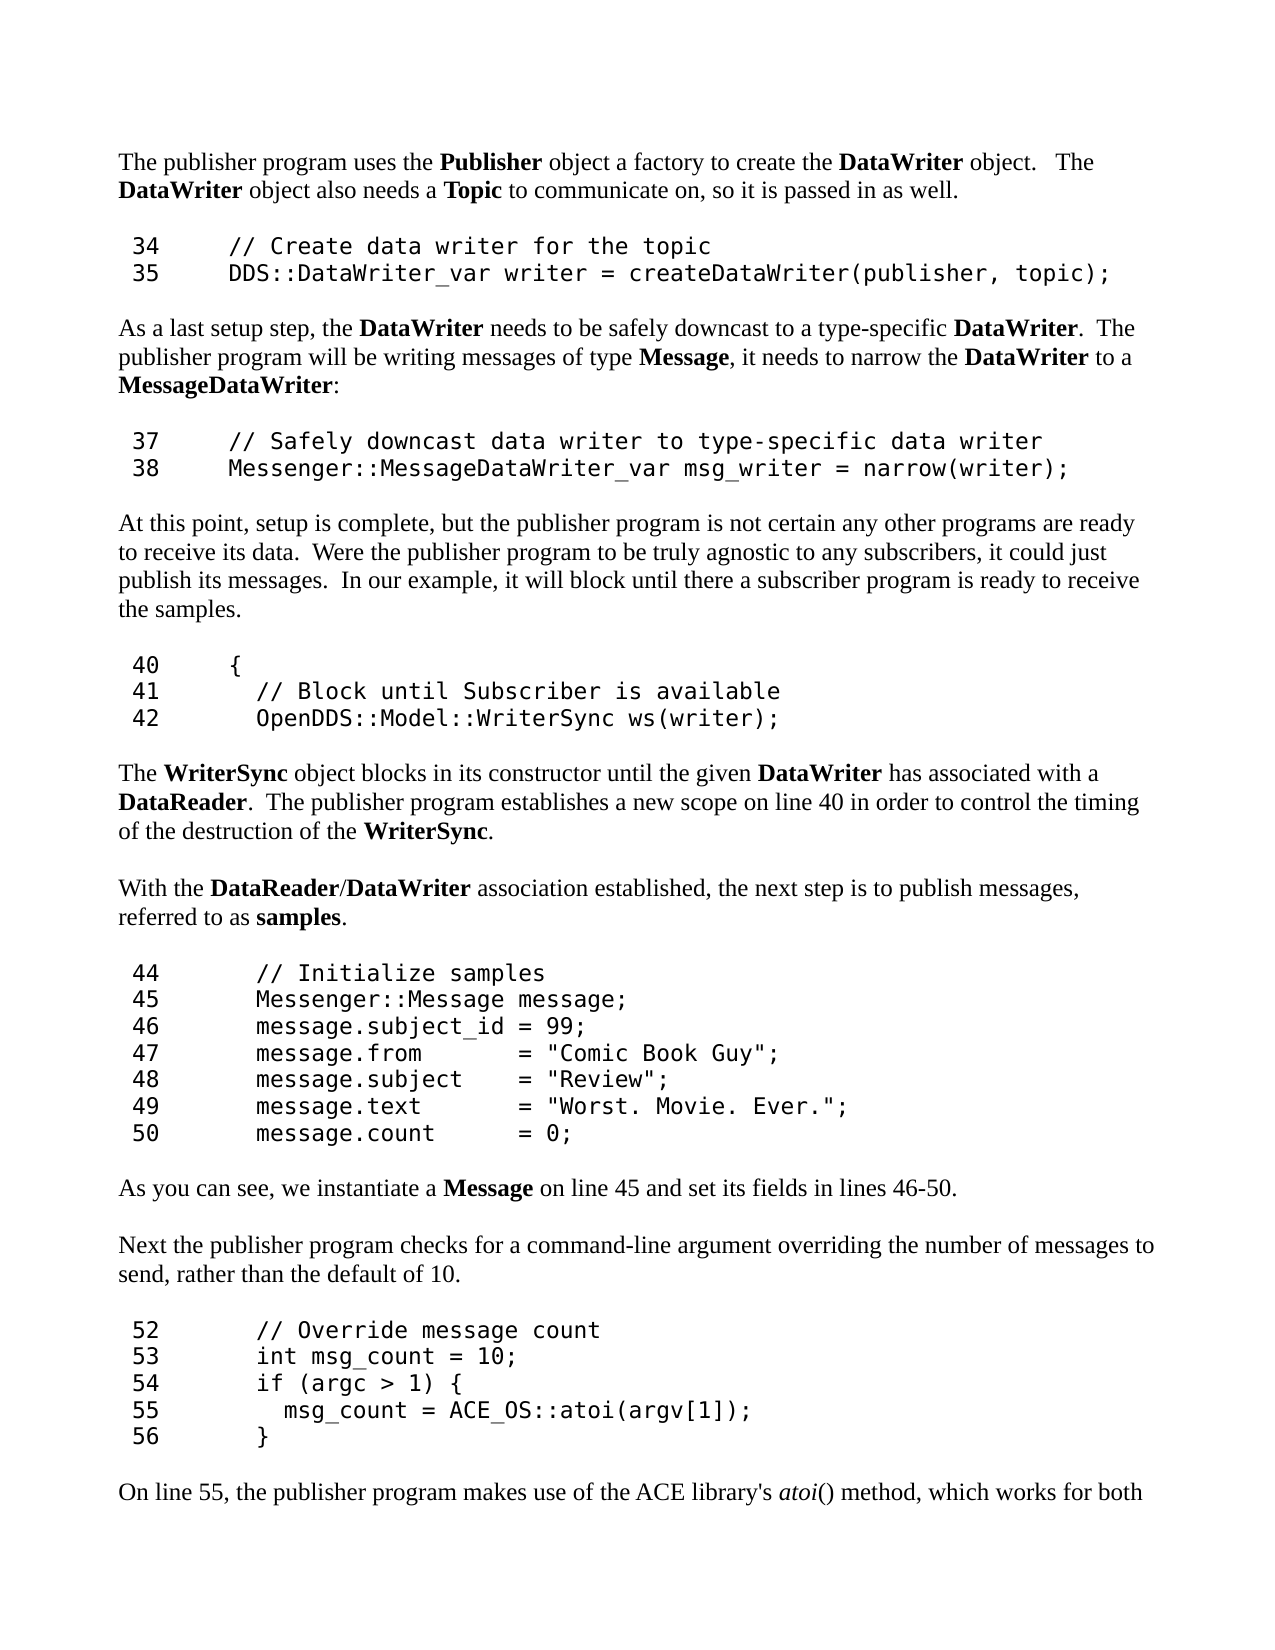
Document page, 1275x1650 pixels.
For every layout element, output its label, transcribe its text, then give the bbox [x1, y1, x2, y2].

text 34 // Create data writer for the topic [118, 233, 1157, 260]
text As a last setup step, the DataWriter needs to be safely downcast to a type-specific DataWriter. The publisher program will be writing messages of type Message, it needs to narrow the DataWriter to a MessageDataWriter: [118, 313, 1157, 399]
text 44 // Initialize samples [118, 960, 1157, 986]
text 53 int msg_count = 10; [118, 1343, 1157, 1370]
text 55 msg_count = ACE_OS::atoi(argv[1]); [118, 1397, 1157, 1423]
text 37 // Safely downcast data writer to type-specific data writer [118, 428, 1157, 455]
text 47 message.from = "Comic Book Guy"; [118, 1040, 1157, 1066]
text At this point, setup is complete, but the publisher program is not certain any other programs are ready to receive its data. Were the publisher program to be truly agnostic to any subscribers, it could just publish its messages. In our example, it will block until there a subscriber program is ready to receive the samples. [118, 508, 1157, 623]
text 38 Messenger::MessageDataWriter_var msg_writer = narrow(writer); [118, 455, 1157, 481]
text The WriterSync object blocks in its constructor until the given DataWriter has associated with a DataReader. The publisher program establishes a new scope on line 40 in order to control the timing of the destruction of the WriterSync. [118, 758, 1157, 845]
text 52 // Override message count [118, 1317, 1157, 1343]
text 50 message.count = 0; [118, 1120, 1157, 1146]
text 54 if (argc > 1) { [118, 1370, 1157, 1397]
text 35 DDS::DataWriter_var writer = createDataWriter(publisher, topic); [118, 260, 1157, 286]
text 40 { [118, 652, 1157, 678]
text The publisher program uses the Publisher object a factory to create the DataWriter object. The DataWriter object also needs a Topic to communicate on, so it is passed in as well. [118, 147, 1157, 204]
text 45 Messenger::Message message; [118, 986, 1157, 1013]
text On line 55, the publisher program makes use of the ACE library's atoi() method, which works for both [118, 1477, 1157, 1506]
text With the DataReader/DataWriter association established, the next step is to publish messages, referred to as samples. [118, 873, 1157, 931]
text 49 message.text = "Worst. Movie. Ever."; [118, 1093, 1157, 1120]
text 41 // Block until Subscriber is available [118, 678, 1157, 705]
text 48 message.subject = "Review"; [118, 1066, 1157, 1093]
text Next the publisher program checks for a command-line argument overriding the number of messages to send, rather than the default of 10. [118, 1231, 1157, 1288]
text 56 } [118, 1423, 1157, 1450]
text 46 message.subject_id = 99; [118, 1013, 1157, 1040]
text 42 OpenDDS::Model::WriterSync ws(writer); [118, 705, 1157, 732]
text As you can see, we instantiate a Message on line 45 and set its fields in lines 46-50. [118, 1173, 1157, 1202]
